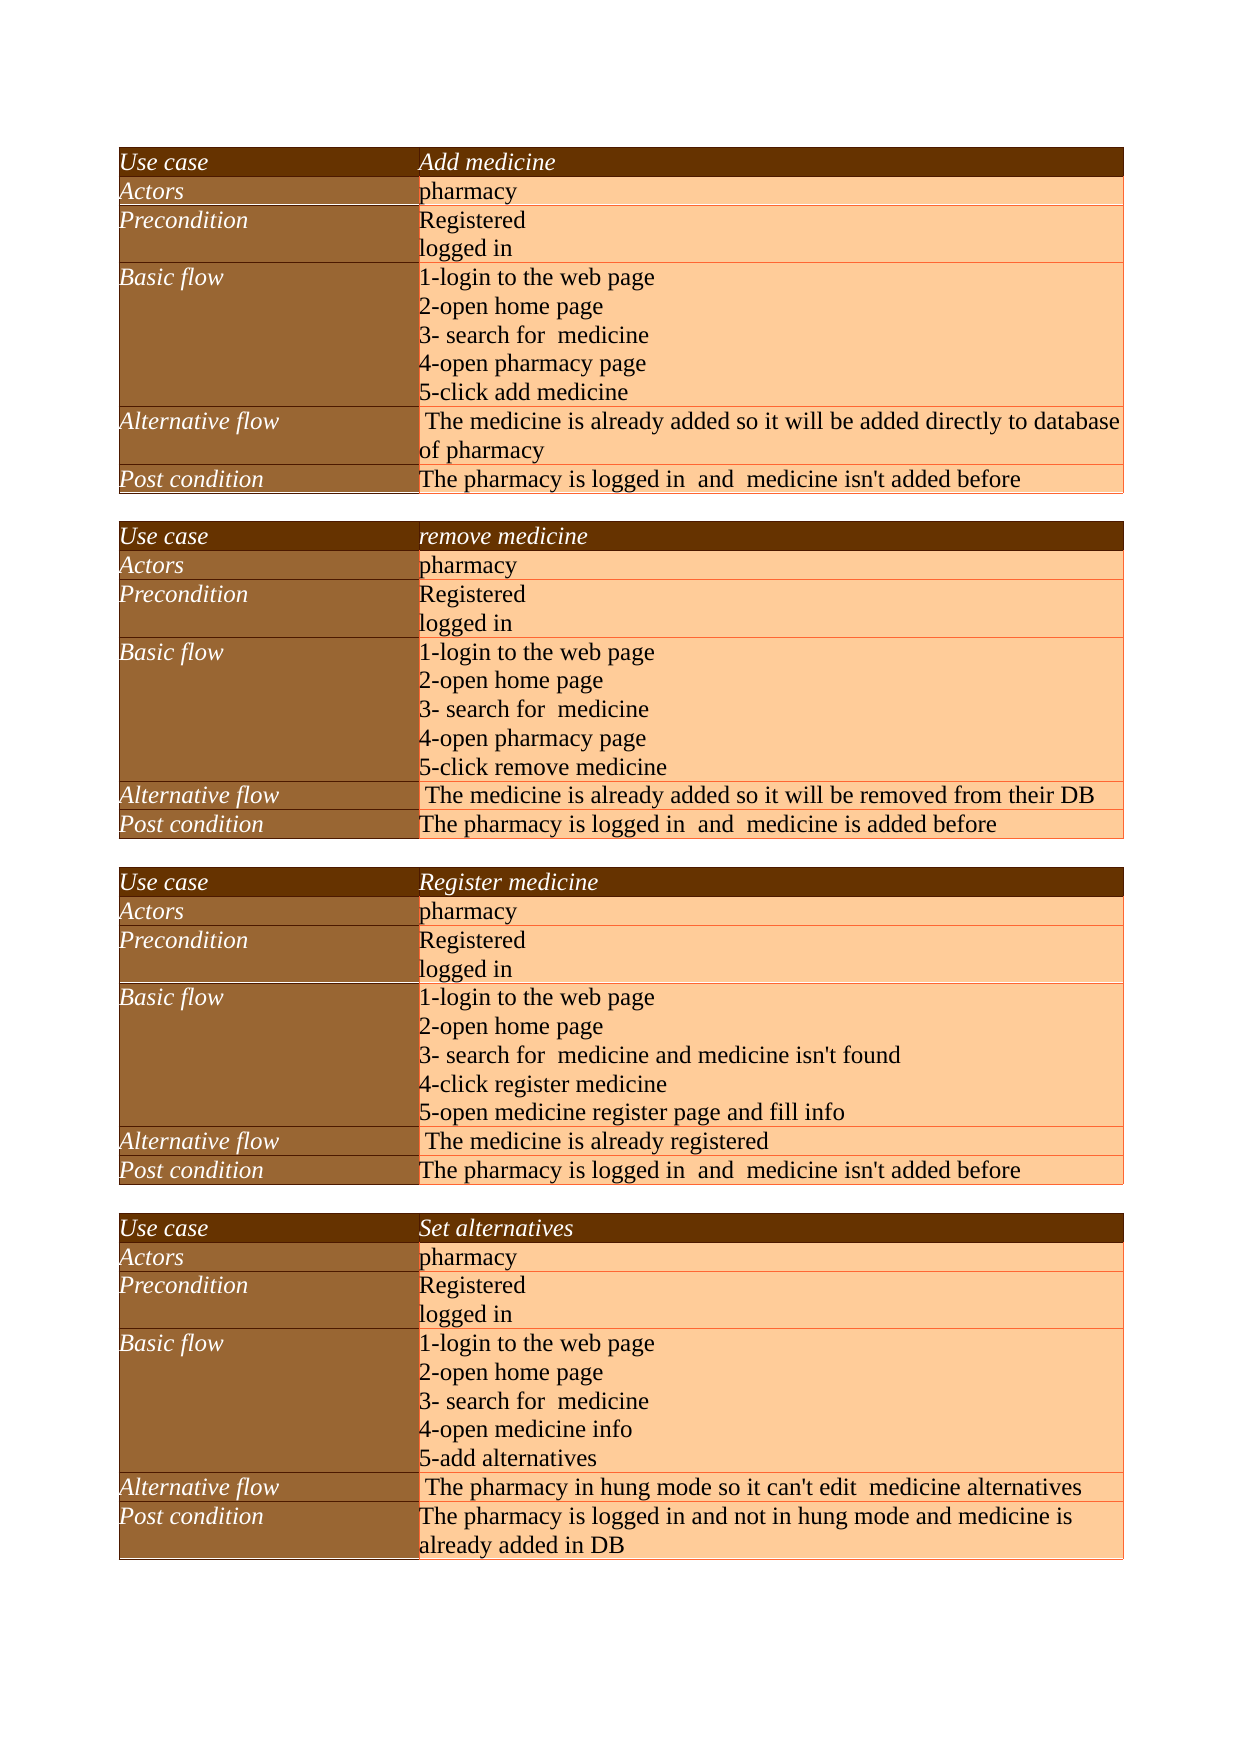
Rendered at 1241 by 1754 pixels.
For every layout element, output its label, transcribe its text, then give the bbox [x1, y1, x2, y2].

table_cell 1-login to the web page 2-open home page 3- search for medicine 4-open medicine info 5-add alternatives [420, 1329, 1123, 1472]
table_cell Precondition [120, 926, 419, 982]
table_cell pharmacy [420, 1243, 1123, 1271]
table_cell Actors [120, 177, 419, 204]
table_cell Post condition [120, 465, 419, 492]
table_cell Precondition [120, 580, 419, 637]
table_header Set alternatives [420, 1214, 1123, 1242]
table_cell Actors [120, 1243, 419, 1271]
table_cell Basic flow [120, 263, 419, 406]
table_cell 1-login to the web page 2-open home page 3- search for medicine 4-open pharmacy page 5-click add medicine [420, 263, 1123, 406]
table_cell Registered logged in [420, 1272, 1123, 1328]
table_cell Post condition [120, 1156, 419, 1184]
table_cell Alternative flow [120, 407, 419, 464]
table_cell The medicine is already added so it will be added directly to database of pharmacy [420, 407, 1123, 464]
table_cell Precondition [120, 206, 419, 262]
table_cell Alternative flow [120, 1127, 419, 1155]
table_cell The pharmacy is logged in and medicine is added before [420, 810, 1123, 838]
table_cell 1-login to the web page 2-open home page 3- search for medicine 4-open pharmacy page 5-click remove medicine [420, 638, 1123, 781]
table_cell Registered logged in [420, 926, 1123, 982]
table_cell 1-login to the web page 2-open home page 3- search for medicine and medicine isn't found 4-click register medicine 5-open medicine register page and fill info [420, 984, 1123, 1126]
table_cell Post condition [120, 810, 419, 838]
table_cell Basic flow [120, 1329, 419, 1472]
table_cell Alternative flow [120, 1473, 419, 1501]
table_cell The medicine is already registered [420, 1127, 1123, 1155]
table_cell Actors [120, 897, 419, 925]
table_header Add medicine [420, 148, 1123, 176]
table_cell pharmacy [420, 551, 1123, 579]
table_cell Registered logged in [420, 206, 1123, 262]
table_header Use case [120, 868, 419, 896]
table_cell The pharmacy in hung mode so it can't edit medicine alternatives [420, 1473, 1123, 1501]
table_header Use case [120, 522, 419, 550]
table_cell Alternative flow [120, 782, 419, 809]
table_cell Precondition [120, 1272, 419, 1328]
table_cell Registered logged in [420, 580, 1123, 637]
table_header Register medicine [420, 868, 1123, 896]
table_cell Post condition [120, 1502, 419, 1558]
table_cell Actors [120, 551, 419, 579]
table_cell Basic flow [120, 984, 419, 1126]
table_cell pharmacy [420, 177, 1123, 204]
table_cell The pharmacy is logged in and not in hung mode and medicine is already added in DB [420, 1502, 1123, 1558]
table_cell pharmacy [420, 897, 1123, 925]
table_header remove medicine [420, 522, 1123, 550]
table_cell The pharmacy is logged in and medicine isn't added before [420, 1156, 1123, 1184]
table_header Use case [120, 148, 419, 176]
table_header Use case [120, 1214, 419, 1242]
table_cell The pharmacy is logged in and medicine isn't added before [420, 465, 1123, 492]
table_cell Basic flow [120, 638, 419, 781]
table_cell The medicine is already added so it will be removed from their DB [420, 782, 1123, 809]
